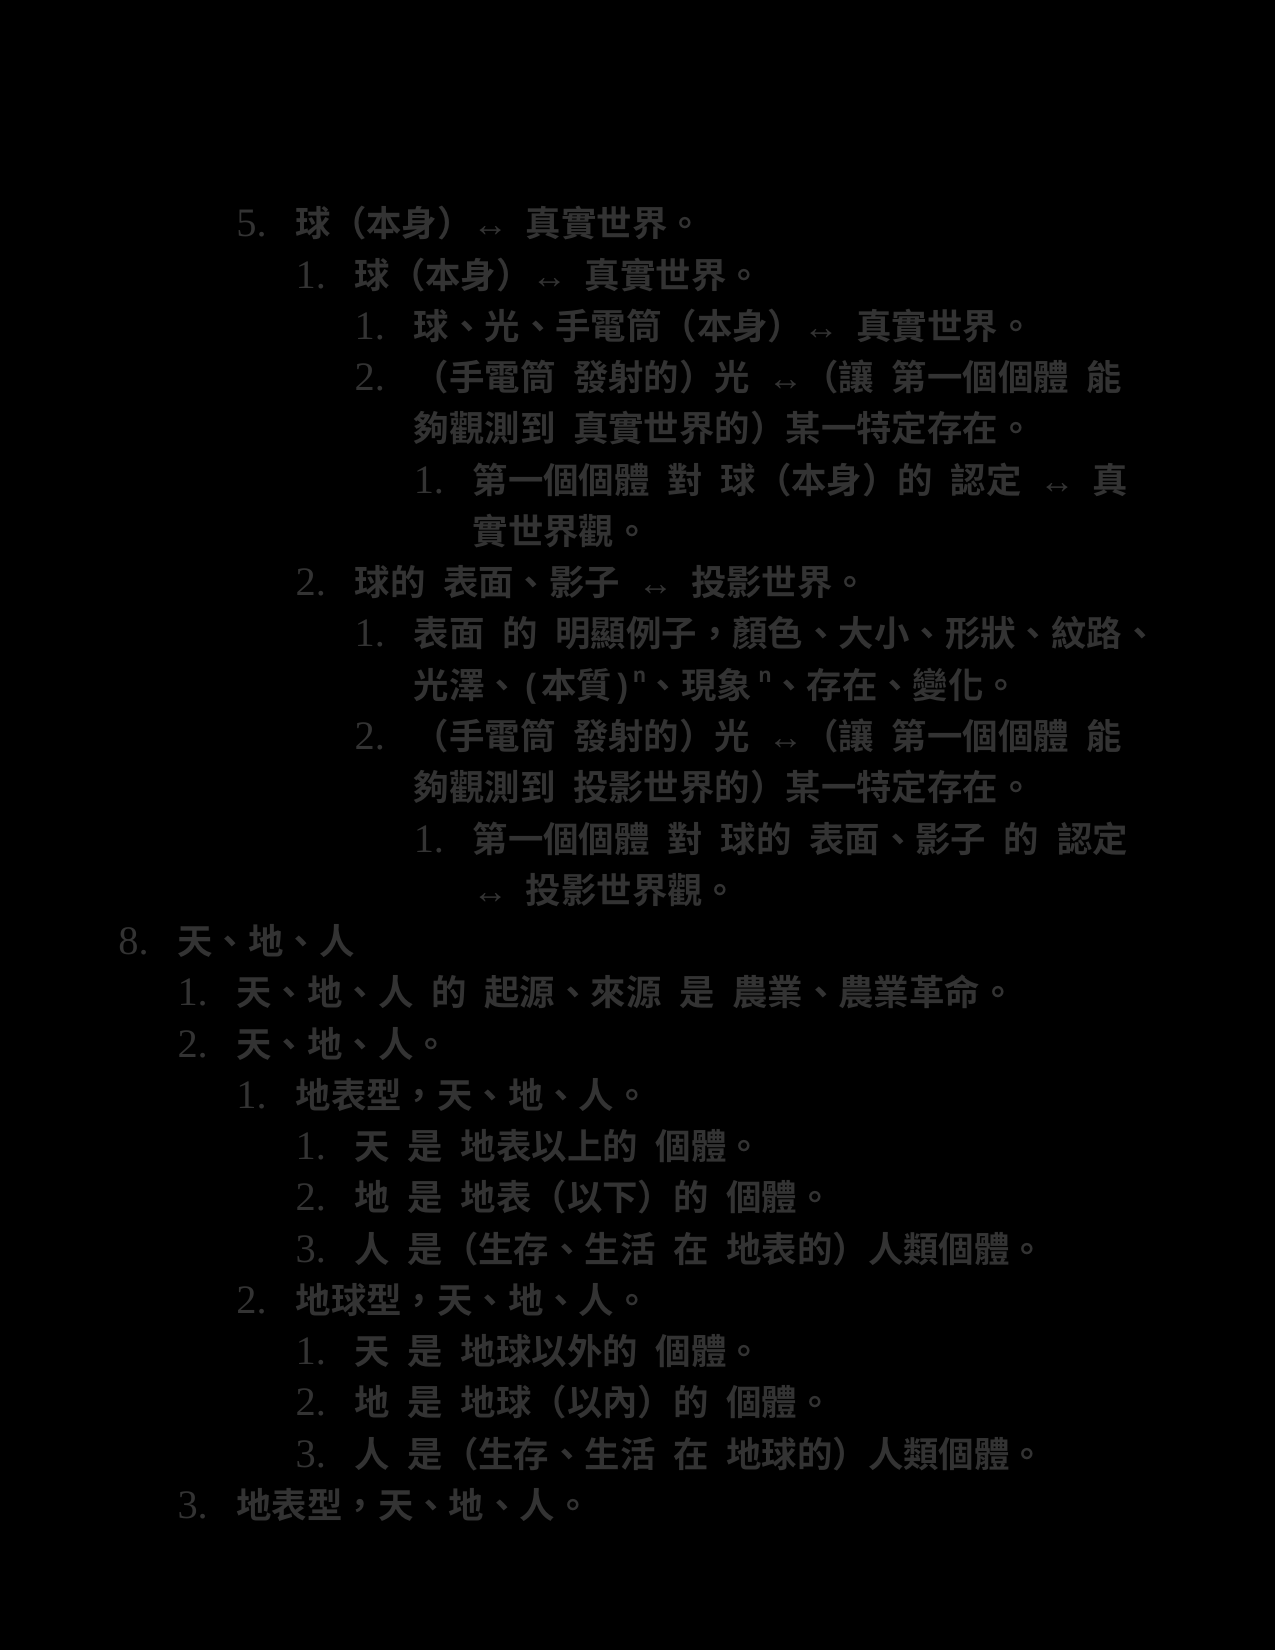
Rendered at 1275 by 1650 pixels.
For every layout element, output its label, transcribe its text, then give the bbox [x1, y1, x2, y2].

list 球、光、手電筒（本身）↔ 真實世界。 [354, 298, 1157, 349]
list 第一個個體 對 球的 表面、影子 的 認定 ↔ 投影世界觀。 [413, 811, 1157, 913]
list 天 是 地球以外的 個體。 [295, 1323, 1157, 1375]
list 地表型，天、地、人。 [177, 1477, 1157, 1528]
list 天、地、人 的 起源、來源 是 農業、農業革命。 [177, 965, 1157, 1016]
list 地表型，天、地、人。 [236, 1067, 1157, 1118]
list （手電筒 發射的）光 ↔（讓 第一個個體 能夠觀測到 投影世界的）某一特定存在。 [354, 708, 1157, 811]
list 天 是 地表以上的 個體。 [295, 1118, 1157, 1170]
list 球（本身）↔ 真實世界。 [295, 247, 1157, 298]
list 地 是 地表（以下）的 個體。 [295, 1170, 1157, 1221]
list （手電筒 發射的）光 ↔（讓 第一個個體 能夠觀測到 真實世界的）某一特定存在。 [354, 349, 1157, 452]
list 球（本身）↔ 真實世界。 [236, 196, 1157, 247]
list 地 是 地球（以內）的 個體。 [295, 1375, 1157, 1426]
list 球的 表面、影子 ↔ 投影世界。 [295, 554, 1157, 606]
list 天、地、人。 [177, 1016, 1157, 1067]
list 天、地、人 [118, 913, 1157, 965]
list 表面 的 明顯例子，顏色、大小、形狀、紋路、光澤、(本質)n、現象n、存在、變化。 [354, 606, 1157, 708]
list 人 是（生存、生活 在 地球的）人類個體。 [295, 1426, 1157, 1477]
list 第一個個體 對 球（本身）的 認定 ↔ 真實世界觀。 [413, 452, 1157, 554]
list 地球型，天、地、人。 [236, 1272, 1157, 1323]
list 人 是（生存、生活 在 地表的）人類個體。 [295, 1221, 1157, 1272]
